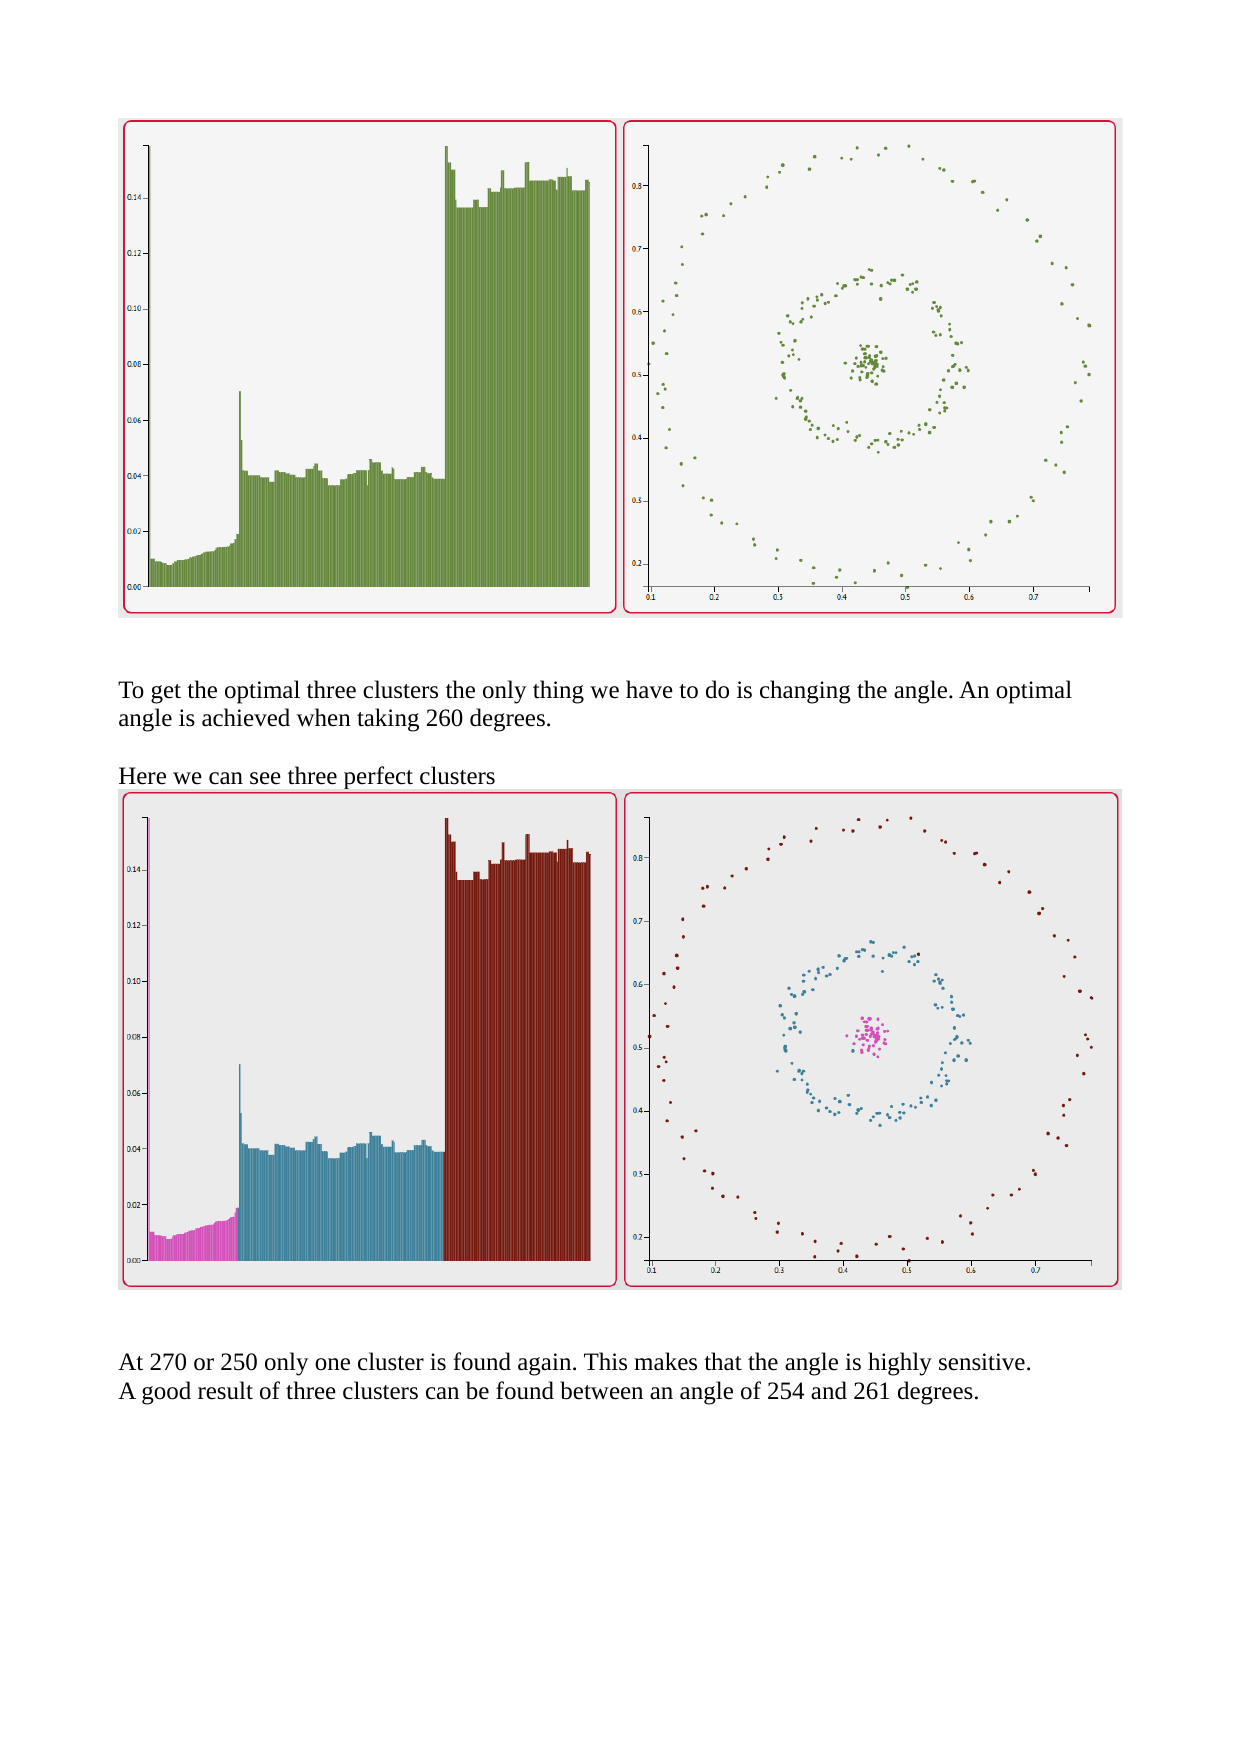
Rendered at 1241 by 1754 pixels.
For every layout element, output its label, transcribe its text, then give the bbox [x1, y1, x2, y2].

text At 270 or 250 only one cluster is found again. This makes that the angle is highly sensitive. [118, 1347, 1122, 1376]
picture [118, 118, 1123, 618]
picture [118, 789, 1123, 1290]
text To get the optimal three clusters the only thing we have to do is changing the angle. An optimal angle is achieved when taking 260 degrees. [118, 675, 1122, 732]
text Here we can see three perfect clusters [118, 761, 1122, 789]
text A good result of three clusters can be found between an angle of 254 and 261 degrees. [118, 1376, 1122, 1404]
